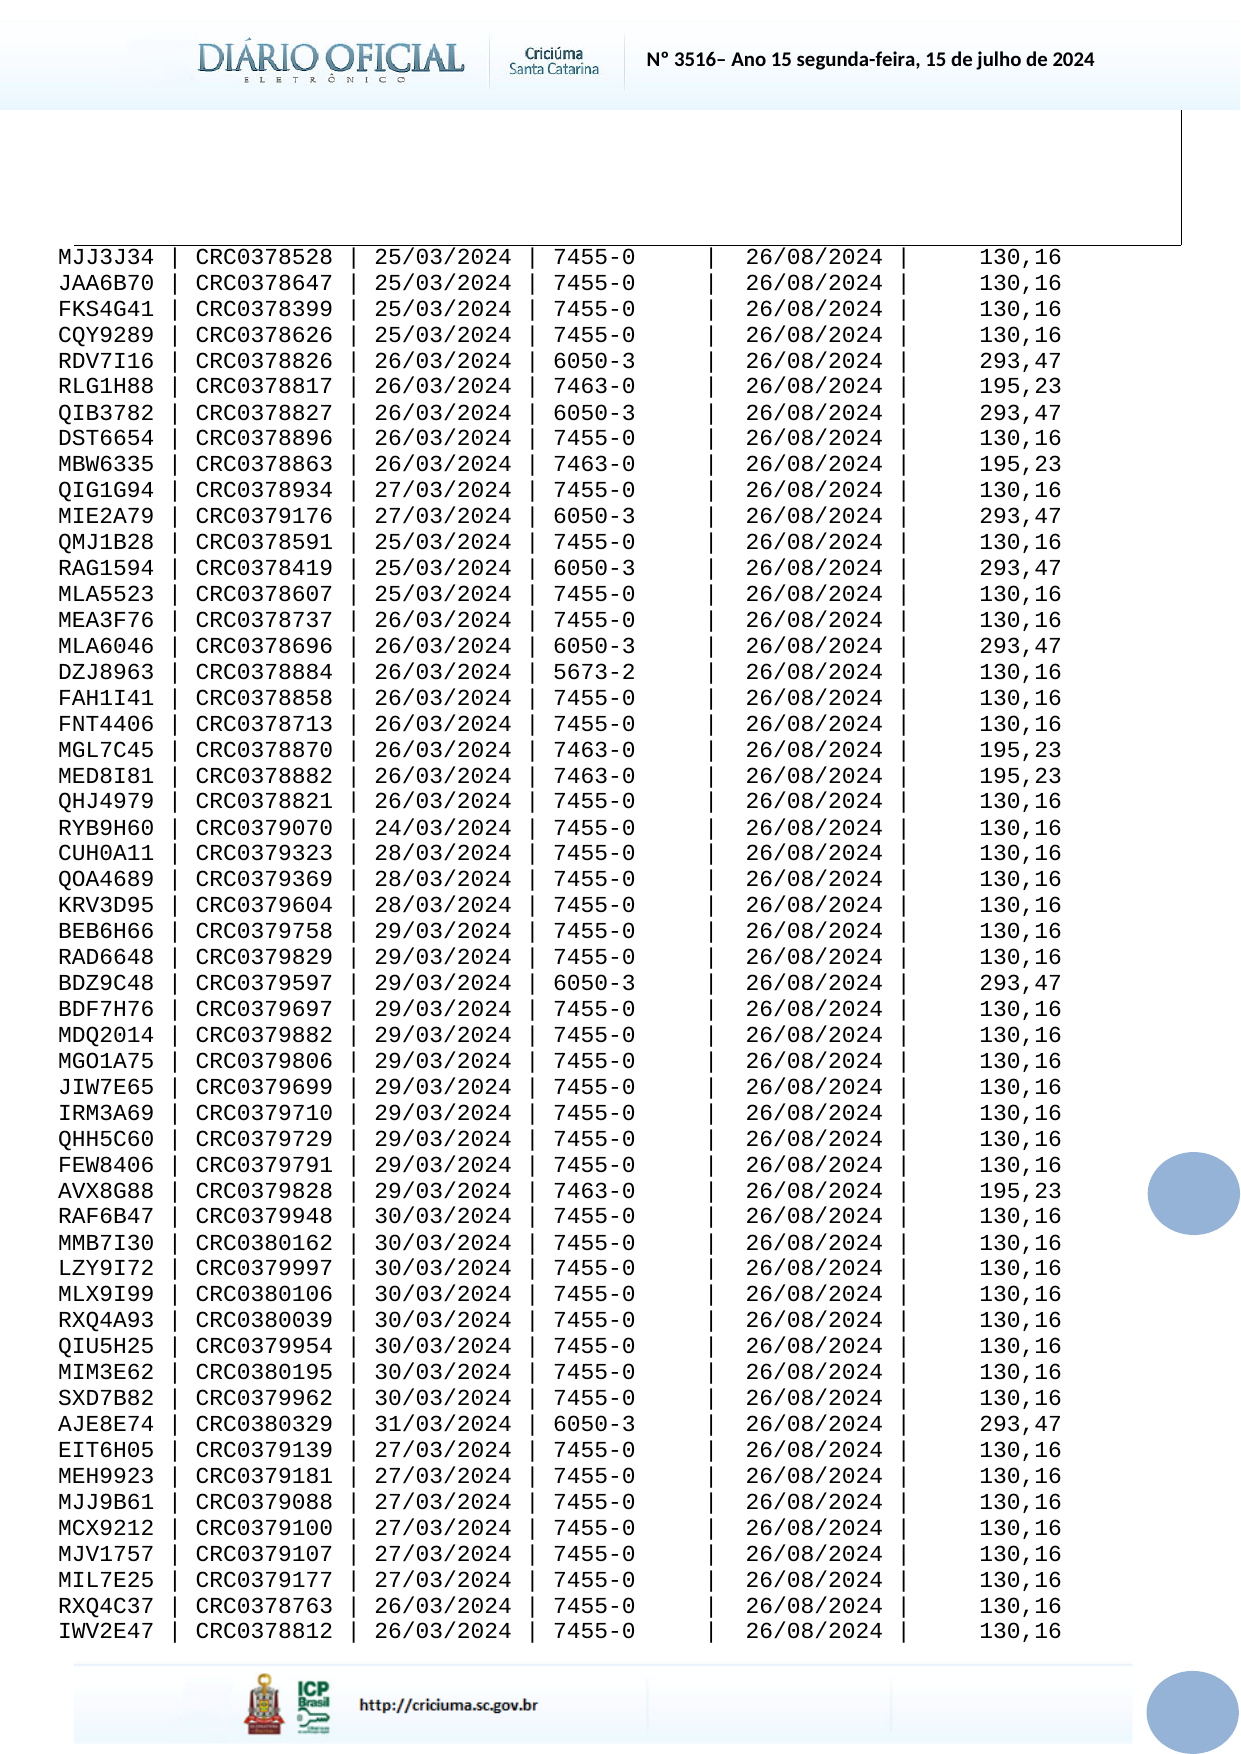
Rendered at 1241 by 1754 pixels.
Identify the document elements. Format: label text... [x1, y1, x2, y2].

text AVX8G88 | CRC0379828 | 29/03/2024 | 7463-0 | 26/08/2024 | 195,23 [44, 1179, 1150, 1205]
text QOA4689 | CRC0379369 | 28/03/2024 | 7455-0 | 26/08/2024 | 130,16 [44, 868, 1181, 894]
text MED8I81 | CRC0378882 | 26/03/2024 | 7463-0 | 26/08/2024 | 195,23 [44, 764, 1181, 790]
text MIM3E62 | CRC0380195 | 30/03/2024 | 7455-0 | 26/08/2024 | 130,16 [44, 1361, 1181, 1386]
text QHJ4979 | CRC0378821 | 26/03/2024 | 7455-0 | 26/08/2024 | 130,16 [44, 790, 1181, 816]
text RYB9H60 | CRC0379070 | 24/03/2024 | 7455-0 | 26/08/2024 | 130,16 [44, 816, 1181, 842]
text MDQ2014 | CRC0379882 | 29/03/2024 | 7455-0 | 26/08/2024 | 130,16 [44, 1023, 1181, 1049]
text RAF6B47 | CRC0379948 | 30/03/2024 | 7455-0 | 26/08/2024 | 130,16 [44, 1205, 1171, 1231]
text MJJ9B61 | CRC0379088 | 27/03/2024 | 7455-0 | 26/08/2024 | 130,16 [44, 1490, 1181, 1516]
text CQY9289 | CRC0378626 | 25/03/2024 | 7455-0 | 26/08/2024 | 130,16 [44, 323, 1181, 349]
text JAA6B70 | CRC0378647 | 25/03/2024 | 7455-0 | 26/08/2024 | 130,16 [44, 271, 1181, 297]
text MJV1757 | CRC0379107 | 27/03/2024 | 7455-0 | 26/08/2024 | 130,16 [44, 1542, 1181, 1568]
text AJE8E74 | CRC0380329 | 31/03/2024 | 6050-3 | 26/08/2024 | 293,47 [44, 1412, 1181, 1438]
text QIB3782 | CRC0378827 | 26/03/2024 | 6050-3 | 26/08/2024 | 293,47 [44, 401, 1181, 427]
text CUH0A11 | CRC0379323 | 28/03/2024 | 7455-0 | 26/08/2024 | 130,16 [44, 842, 1181, 868]
text QIG1G94 | CRC0378934 | 27/03/2024 | 7455-0 | 26/08/2024 | 130,16 [44, 479, 1181, 504]
text FKS4G41 | CRC0378399 | 25/03/2024 | 7455-0 | 26/08/2024 | 130,16 [44, 297, 1181, 323]
text MBW6335 | CRC0378863 | 26/03/2024 | 7463-0 | 26/08/2024 | 195,23 [44, 453, 1181, 479]
text RAD6648 | CRC0379829 | 29/03/2024 | 7455-0 | 26/08/2024 | 130,16 [44, 946, 1181, 971]
text BEB6H66 | CRC0379758 | 29/03/2024 | 7455-0 | 26/08/2024 | 130,16 [44, 919, 1181, 946]
text MLA5523 | CRC0378607 | 25/03/2024 | 7455-0 | 26/08/2024 | 130,16 [44, 582, 1181, 608]
text DZJ8963 | CRC0378884 | 26/03/2024 | 5673-2 | 26/08/2024 | 130,16 [44, 660, 1181, 686]
text QHH5C60 | CRC0379729 | 29/03/2024 | 7455-0 | 26/08/2024 | 130,16 [44, 1127, 1181, 1153]
text MIL7E25 | CRC0379177 | 27/03/2024 | 7455-0 | 26/08/2024 | 130,16 [44, 1568, 1181, 1594]
text QIU5H25 | CRC0379954 | 30/03/2024 | 7455-0 | 26/08/2024 | 130,16 [44, 1334, 1181, 1361]
text RXQ4C37 | CRC0378763 | 26/03/2024 | 7455-0 | 26/08/2024 | 130,16 [44, 1594, 1181, 1620]
text MLX9I99 | CRC0380106 | 30/03/2024 | 7455-0 | 26/08/2024 | 130,16 [44, 1283, 1181, 1309]
text RDV7I16 | CRC0378826 | 26/03/2024 | 6050-3 | 26/08/2024 | 293,47 [44, 349, 1181, 375]
text MEH9923 | CRC0379181 | 27/03/2024 | 7455-0 | 26/08/2024 | 130,16 [44, 1464, 1181, 1490]
text FEW8406 | CRC0379791 | 29/03/2024 | 7455-0 | 26/08/2024 | 130,16 [44, 1153, 1180, 1179]
text MJJ3J34 | CRC0378528 | 25/03/2024 | 7455-0 | 26/08/2024 | 130,16 [44, 245, 1181, 271]
text EIT6H05 | CRC0379139 | 27/03/2024 | 7455-0 | 26/08/2024 | 130,16 [44, 1438, 1181, 1464]
text JIW7E65 | CRC0379699 | 29/03/2024 | 7455-0 | 26/08/2024 | 130,16 [44, 1075, 1181, 1101]
text MMB7I30 | CRC0380162 | 30/03/2024 | 7455-0 | 26/08/2024 | 130,16 [44, 1231, 1181, 1257]
text RAG1594 | CRC0378419 | 25/03/2024 | 6050-3 | 26/08/2024 | 293,47 [44, 556, 1181, 582]
text RXQ4A93 | CRC0380039 | 30/03/2024 | 7455-0 | 26/08/2024 | 130,16 [44, 1309, 1181, 1334]
text MLA6046 | CRC0378696 | 26/03/2024 | 6050-3 | 26/08/2024 | 293,47 [44, 634, 1181, 660]
text FNT4406 | CRC0378713 | 26/03/2024 | 7455-0 | 26/08/2024 | 130,16 [44, 712, 1181, 738]
text QMJ1B28 | CRC0378591 | 25/03/2024 | 7455-0 | 26/08/2024 | 130,16 [44, 531, 1181, 556]
text FAH1I41 | CRC0378858 | 26/03/2024 | 7455-0 | 26/08/2024 | 130,16 [44, 686, 1181, 712]
text MCX9212 | CRC0379100 | 27/03/2024 | 7455-0 | 26/08/2024 | 130,16 [44, 1516, 1181, 1542]
text SXD7B82 | CRC0379962 | 30/03/2024 | 7455-0 | 26/08/2024 | 130,16 [44, 1386, 1181, 1412]
text BDZ9C48 | CRC0379597 | 29/03/2024 | 6050-3 | 26/08/2024 | 293,47 [44, 971, 1181, 997]
text MGO1A75 | CRC0379806 | 29/03/2024 | 7455-0 | 26/08/2024 | 130,16 [44, 1049, 1181, 1075]
text MIE2A79 | CRC0379176 | 27/03/2024 | 6050-3 | 26/08/2024 | 293,47 [44, 504, 1181, 531]
text IWV2E47 | CRC0378812 | 26/03/2024 | 7455-0 | 26/08/2024 | 130,16 [44, 1620, 1181, 1646]
text IRM3A69 | CRC0379710 | 29/03/2024 | 7455-0 | 26/08/2024 | 130,16 [44, 1101, 1181, 1127]
text DST6654 | CRC0378896 | 26/03/2024 | 7455-0 | 26/08/2024 | 130,16 [44, 427, 1181, 453]
text KRV3D95 | CRC0379604 | 28/03/2024 | 7455-0 | 26/08/2024 | 130,16 [44, 894, 1181, 919]
text BDF7H76 | CRC0379697 | 29/03/2024 | 7455-0 | 26/08/2024 | 130,16 [44, 997, 1181, 1023]
text MGL7C45 | CRC0378870 | 26/03/2024 | 7463-0 | 26/08/2024 | 195,23 [44, 738, 1181, 764]
text LZY9I72 | CRC0379997 | 30/03/2024 | 7455-0 | 26/08/2024 | 130,16 [44, 1257, 1181, 1283]
text RLG1H88 | CRC0378817 | 26/03/2024 | 7463-0 | 26/08/2024 | 195,23 [44, 375, 1181, 401]
text MEA3F76 | CRC0378737 | 26/03/2024 | 7455-0 | 26/08/2024 | 130,16 [44, 608, 1181, 634]
